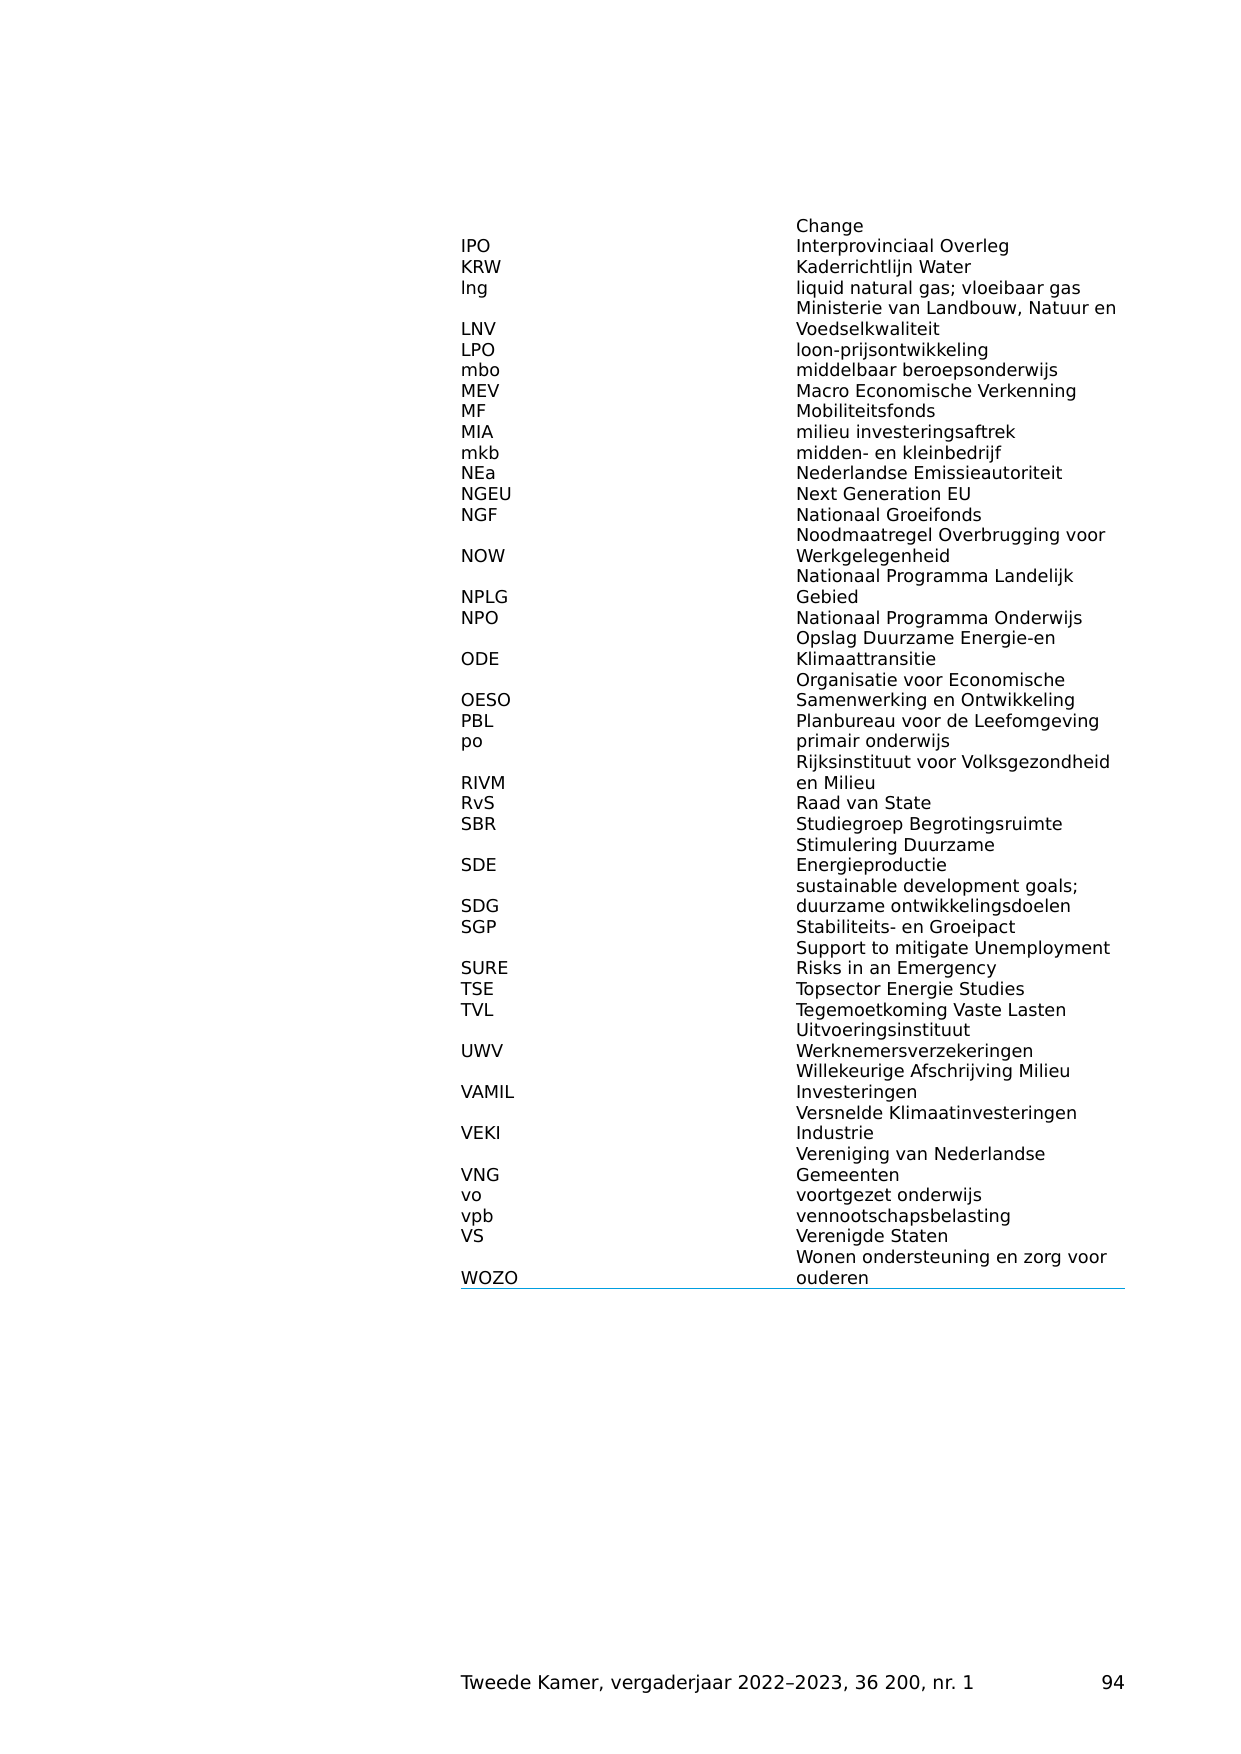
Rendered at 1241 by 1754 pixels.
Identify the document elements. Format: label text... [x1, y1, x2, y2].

table_cell Planbureau voor de Leefomgeving [793, 711, 1125, 731]
table_cell VEKI [461, 1103, 793, 1144]
table_cell SDE [461, 835, 793, 876]
table_cell Vereniging van Nederlandse Gemeenten [793, 1144, 1125, 1185]
table_cell Support to mitigate Unemployment Risks in an Emergency [793, 938, 1125, 979]
table_cell WOZO [461, 1247, 793, 1288]
table_cell Interprovinciaal Overleg [793, 236, 1125, 257]
table_cell [461, 216, 793, 236]
table_cell midden- en kleinbedrijf [793, 443, 1125, 463]
table_cell Kaderrichtlijn Water [793, 257, 1125, 278]
table_cell NOW [461, 525, 793, 566]
table_cell Organisatie voor Economische Samenwerking en Ontwikkeling [793, 670, 1125, 711]
table_cell MEV [461, 381, 793, 401]
table_cell Wonen ondersteuning en zorg voor ouderen [793, 1247, 1125, 1288]
table_cell RIVM [461, 752, 793, 793]
table_cell MF [461, 401, 793, 422]
table_cell sustainable development goals; duurzame ontwikkelingsdoelen [793, 876, 1125, 917]
table_cell Opslag Duurzame Energie-en Klimaattransitie [793, 628, 1125, 669]
table_cell middelbaar beroepsonderwijs [793, 360, 1125, 381]
table_cell Stabiliteits- en Groeipact [793, 917, 1125, 938]
table_cell Versnelde Klimaatinvesteringen Industrie [793, 1103, 1125, 1144]
table_cell IPO [461, 236, 793, 257]
table_cell lng [461, 278, 793, 298]
table_cell PBL [461, 711, 793, 731]
table_cell Studiegroep Begrotingsruimte [793, 814, 1125, 834]
table_cell Uitvoeringsinstituut Werknemersverzekeringen [793, 1020, 1125, 1061]
table_cell VS [461, 1226, 793, 1247]
table_cell RvS [461, 793, 793, 814]
table_cell TSE [461, 979, 793, 999]
table_cell ODE [461, 628, 793, 669]
table_cell vo [461, 1185, 793, 1206]
table_cell NGF [461, 505, 793, 525]
table_cell TVL [461, 1000, 793, 1020]
table_cell mkb [461, 443, 793, 463]
table_cell KRW [461, 257, 793, 278]
table_cell primair onderwijs [793, 731, 1125, 752]
table_cell mbo [461, 360, 793, 381]
table_cell SDG [461, 876, 793, 917]
table_cell liquid natural gas; vloeibaar gas [793, 278, 1125, 298]
table_cell LNV [461, 298, 793, 339]
table_cell NEa [461, 463, 793, 484]
table_cell Nationaal Programma Landelijk Gebied [793, 566, 1125, 608]
table_cell vennootschapsbelasting [793, 1206, 1125, 1226]
table_cell Nederlandse Emissieautoriteit [793, 463, 1125, 484]
table_cell OESO [461, 670, 793, 711]
table_cell Raad van State [793, 793, 1125, 814]
table_cell Macro Economische Verkenning [793, 381, 1125, 401]
table_cell VAMIL [461, 1061, 793, 1103]
table_cell Verenigde Staten [793, 1226, 1125, 1247]
table_cell Nationaal Programma Onderwijs [793, 608, 1125, 628]
table_cell Mobiliteitsfonds [793, 401, 1125, 422]
table_cell Stimulering Duurzame Energieproductie [793, 835, 1125, 876]
table_cell voortgezet onderwijs [793, 1185, 1125, 1206]
table_cell Rijksinstituut voor Volksgezondheid en Milieu [793, 752, 1125, 793]
table_cell VNG [461, 1144, 793, 1185]
table_cell Nationaal Groeifonds [793, 505, 1125, 525]
table_cell Tegemoetkoming Vaste Lasten [793, 1000, 1125, 1020]
table_cell Noodmaatregel Overbrugging voor Werkgelegenheid [793, 525, 1125, 566]
table_cell vpb [461, 1206, 793, 1226]
table_cell NPO [461, 608, 793, 628]
table_cell Change [793, 216, 1125, 236]
table_cell NPLG [461, 566, 793, 608]
table_cell loon-prijsontwikkeling [793, 340, 1125, 360]
table_cell Ministerie van Landbouw, Natuur en Voedselkwaliteit [793, 298, 1125, 339]
table_cell milieu investeringsaftrek [793, 422, 1125, 443]
table_cell MIA [461, 422, 793, 443]
table_cell Topsector Energie Studies [793, 979, 1125, 999]
table_cell Next Generation EU [793, 484, 1125, 504]
table_cell SBR [461, 814, 793, 834]
table_cell LPO [461, 340, 793, 360]
table_cell UWV [461, 1020, 793, 1061]
table_cell po [461, 731, 793, 752]
table_cell SGP [461, 917, 793, 938]
table_header Afkortingen [461, 191, 1125, 216]
table_cell NGEU [461, 484, 793, 504]
table_cell SURE [461, 938, 793, 979]
table_cell Willekeurige Afschrijving Milieu Investeringen [793, 1061, 1125, 1103]
